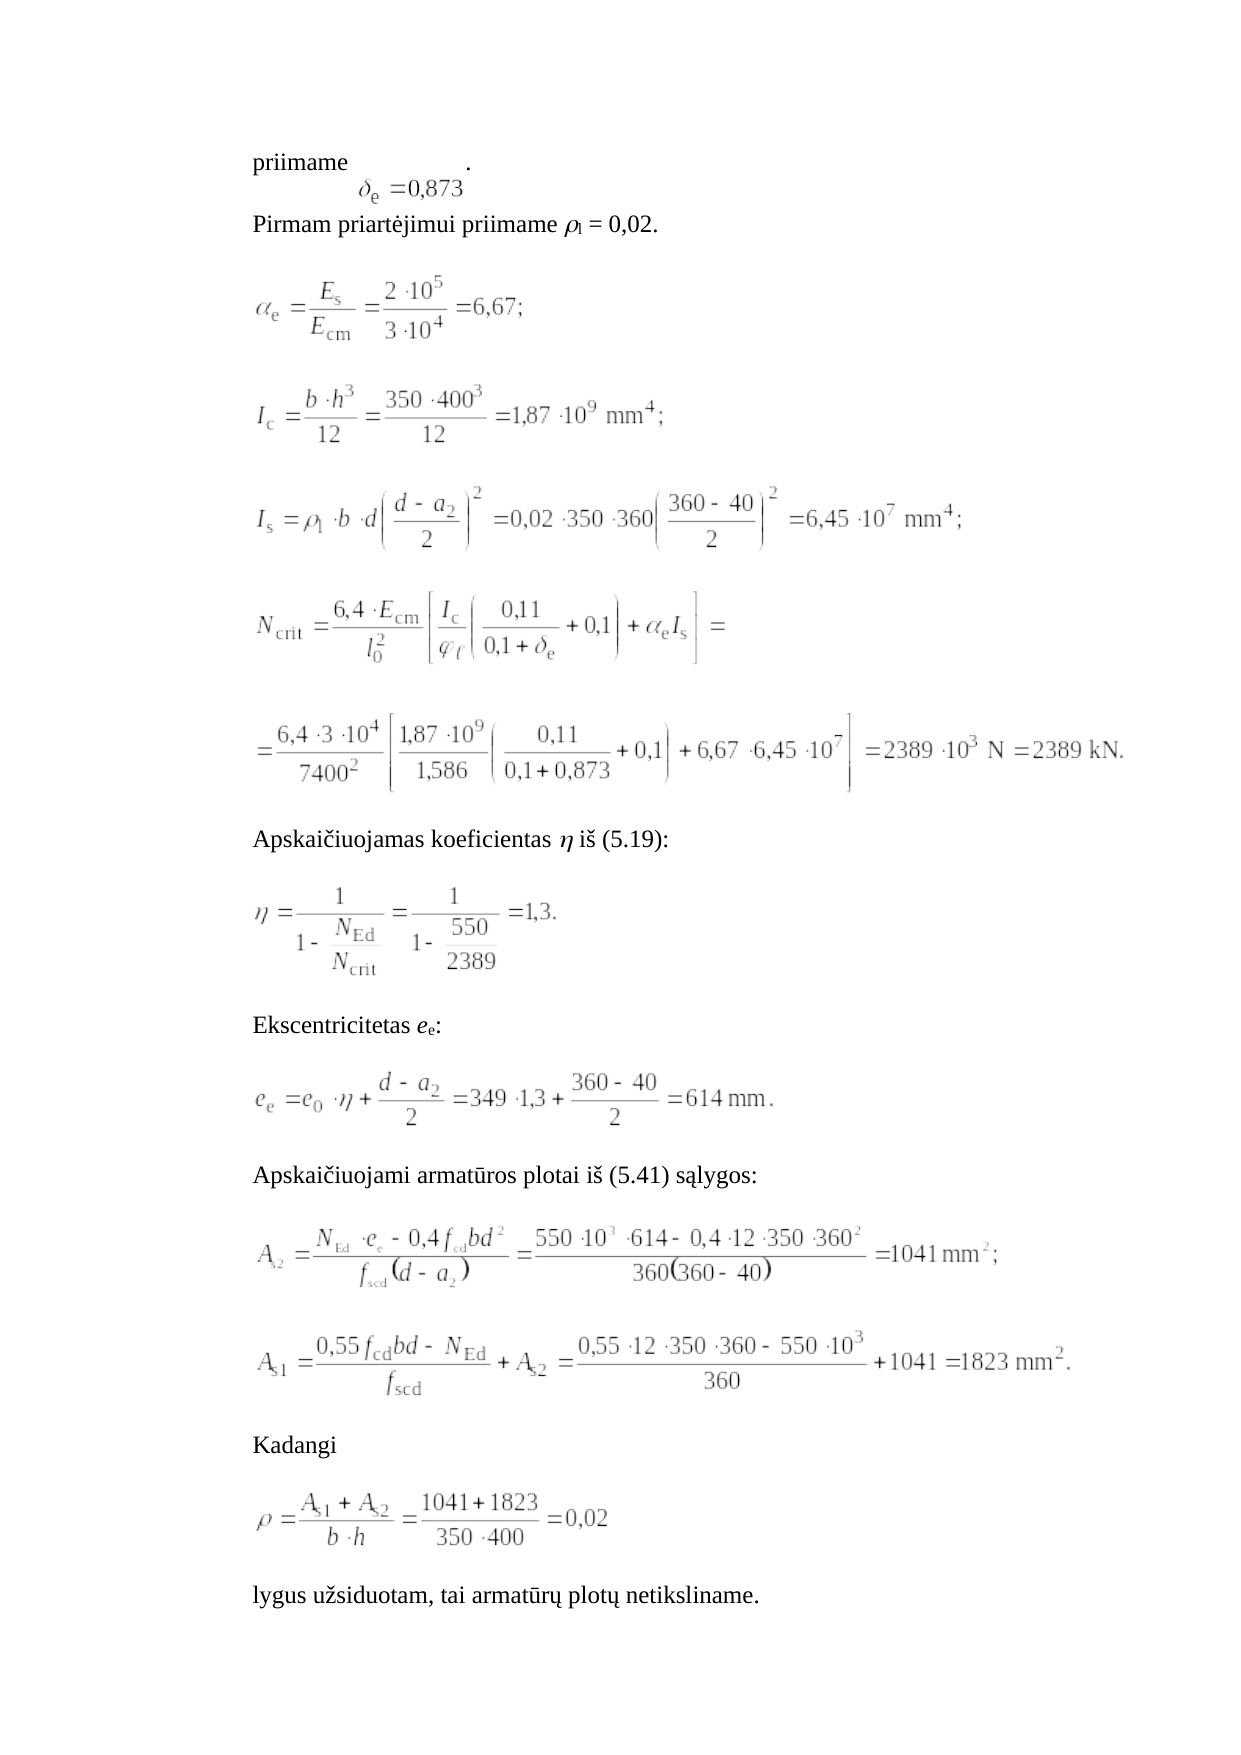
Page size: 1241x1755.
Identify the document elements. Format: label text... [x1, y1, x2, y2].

text priimame . [177, 147, 1181, 209]
text Kadangi [177, 1430, 1181, 1459]
text lygus užsiduotam, tai armatūrų plotų netiksliname. [177, 1581, 1181, 1609]
text Apskaičiuojamas koeficientas h iš (5.19): [177, 824, 1181, 853]
text Ekscentricitetas ee: [177, 1010, 1181, 1039]
text Apskaičiuojami armatūros plotai iš (5.41) sąlygos: [177, 1161, 1181, 1189]
text Pirmam priartėjimui priimame rl = 0,02. [177, 209, 1181, 238]
